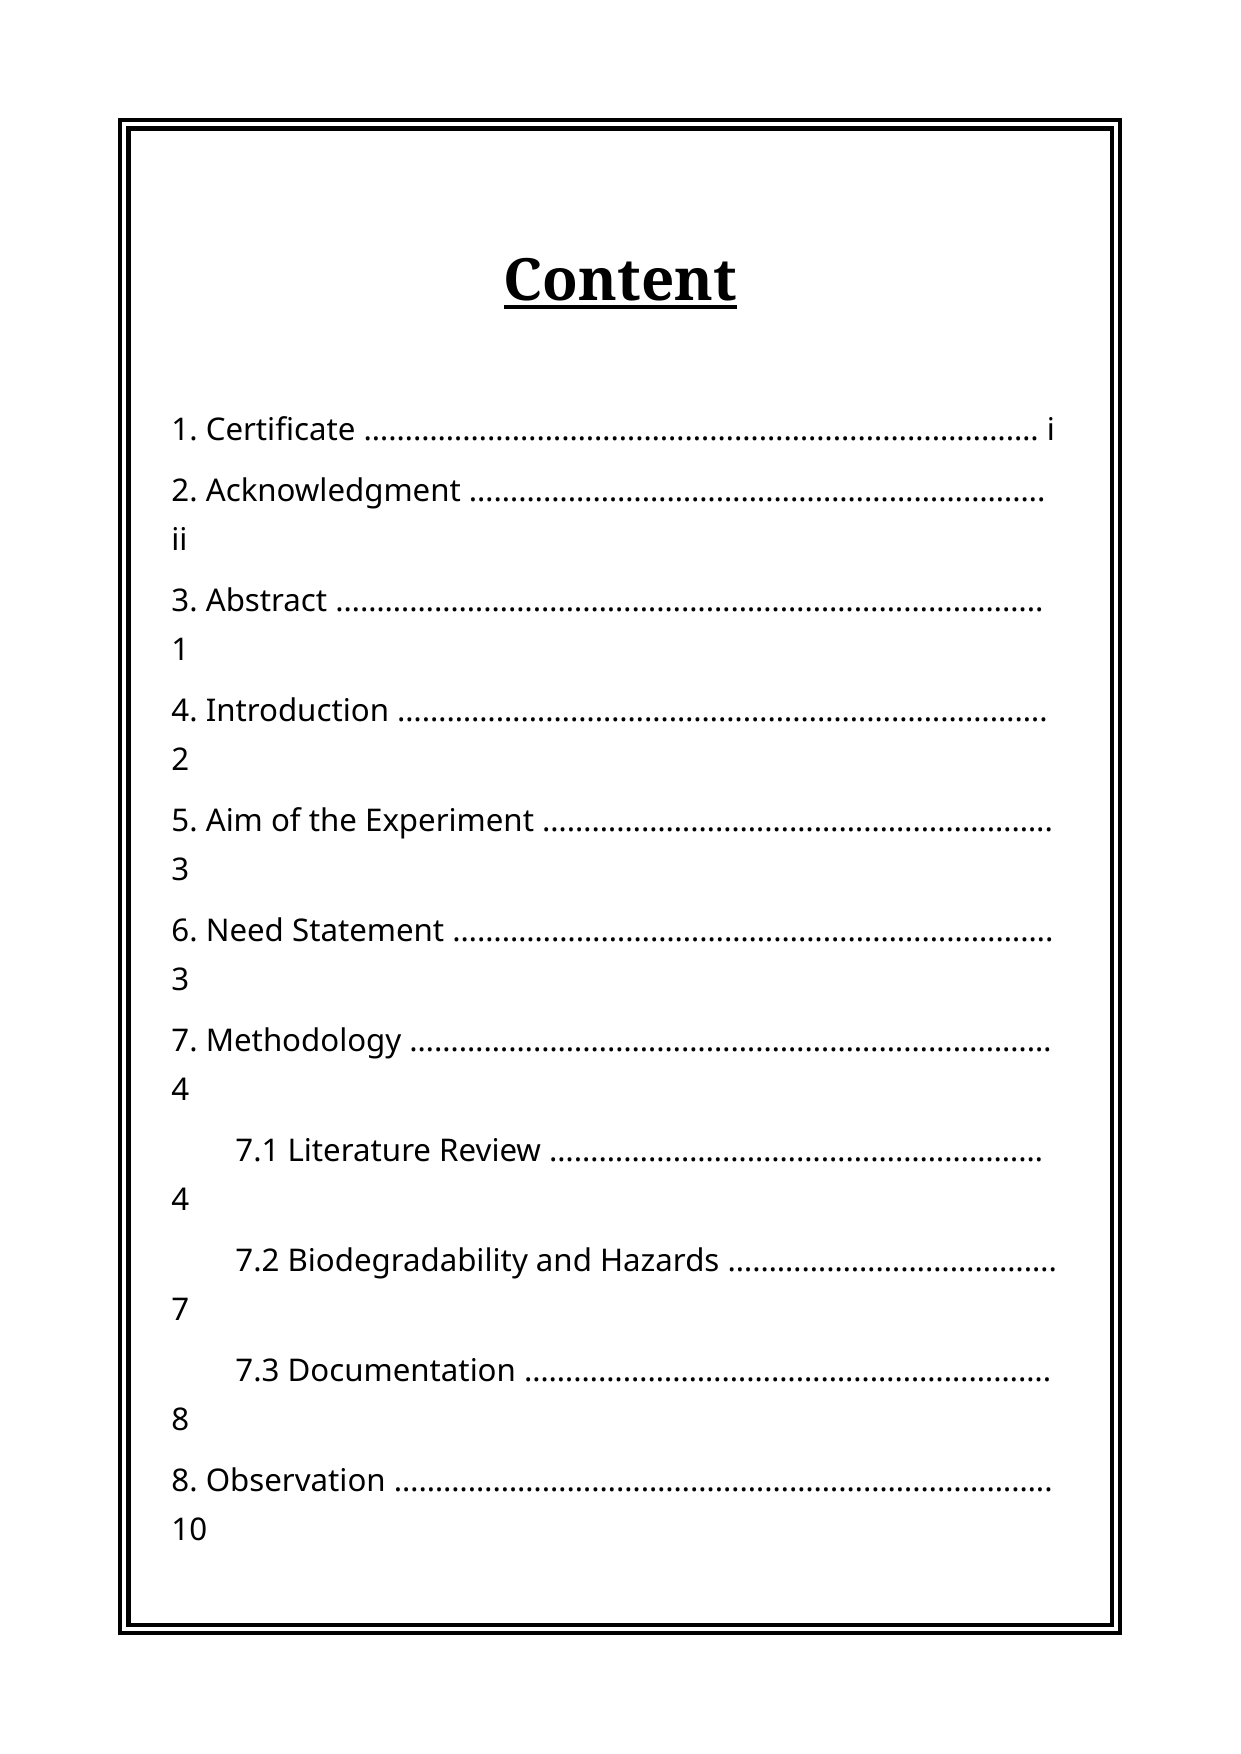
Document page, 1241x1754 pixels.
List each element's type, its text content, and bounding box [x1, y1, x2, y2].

text 2. Acknowledgment ……………………………………………………………. ii [171, 468, 1069, 559]
text 1. Certificate ………………………………………………………………………. i [171, 407, 1069, 449]
text 8. Observation …………………………………………………………………….. 10 [171, 1458, 1069, 1549]
text 5. Aim of the Experiment …………………………………………………….. 3 [171, 798, 1069, 889]
text 7.3 Documentation ………………………………………………………. 8 [171, 1348, 1069, 1439]
text 7.1 Literature Review …………………………………………………… 4 [171, 1128, 1069, 1219]
text 7.2 Biodegradability and Hazards …………………………………. 7 [171, 1238, 1069, 1329]
text 3. Abstract ………………………………………………………………………….. 1 [171, 578, 1069, 669]
text 6. Need Statement ………………………………………………………………. 3 [171, 908, 1069, 999]
title Content [134, 238, 1107, 318]
text 7. Methodology …………………………………………………………………… 4 [171, 1018, 1069, 1109]
text 4. Introduction ……………………………………………………………………. 2 [171, 688, 1069, 779]
